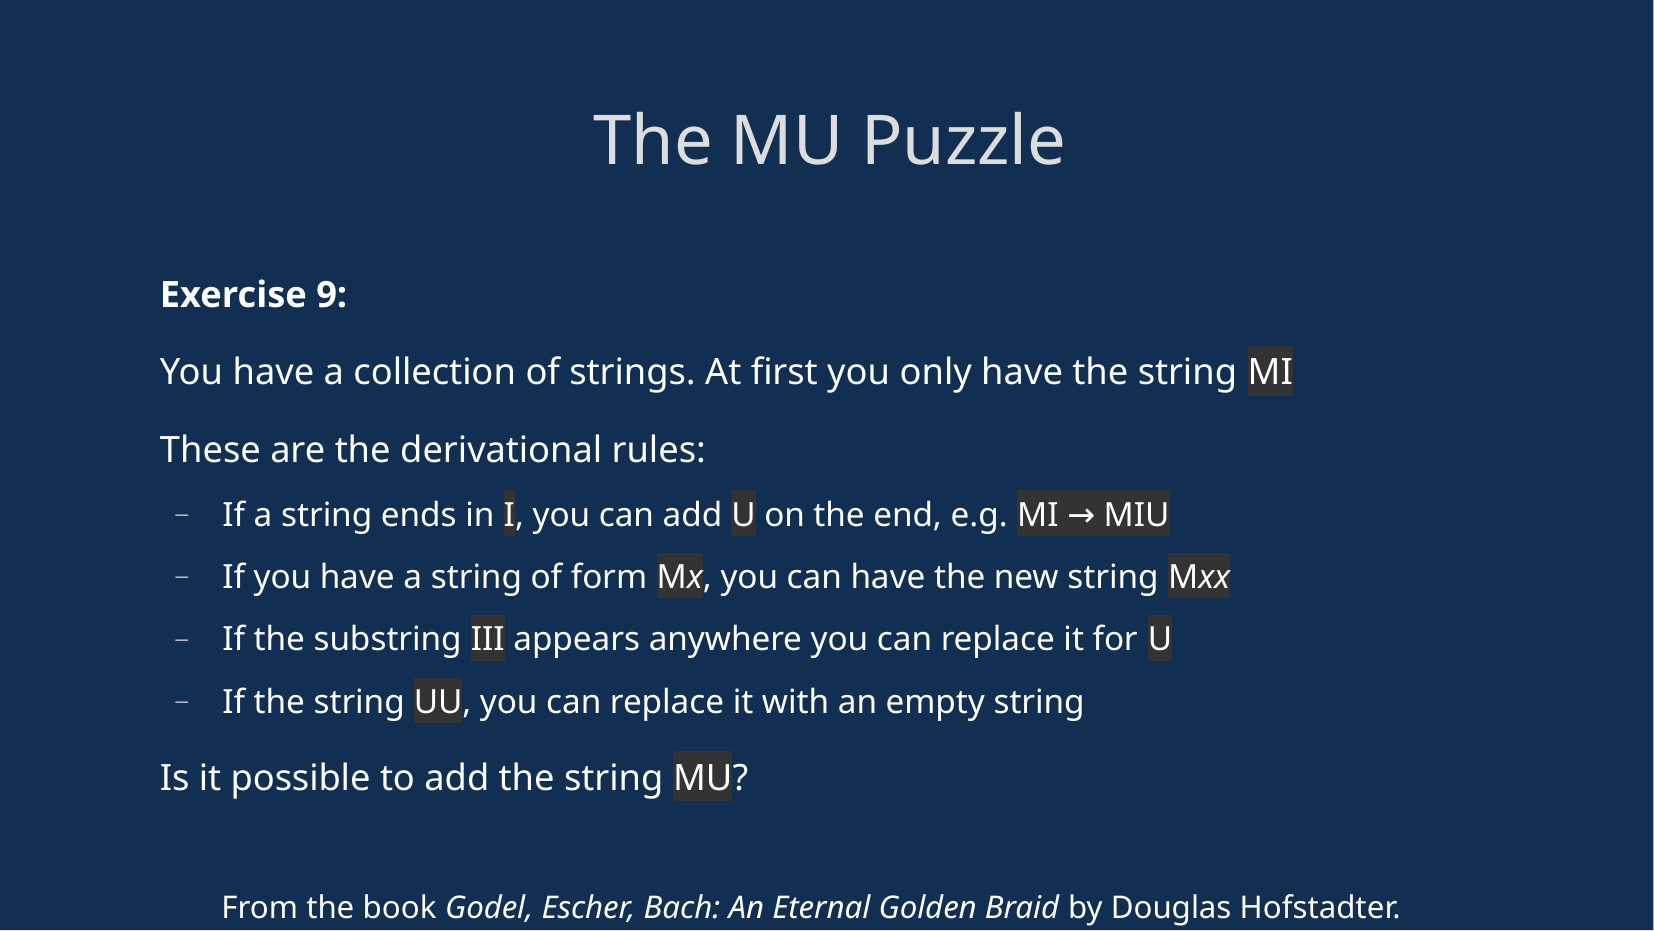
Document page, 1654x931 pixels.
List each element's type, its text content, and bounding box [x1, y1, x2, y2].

text_box From the book Godel, Escher, Bach: An Eternal Golden Braid by Douglas Hofstadter. [206, 877, 1327, 931]
list Exercise 9: You have a collection of strings. At first you only have the string MI These are the derivational rules: If a string ends in I, you can add U on the end, e.g. MI → MIU If you have a string of form Mx, you can have the new string Mxx If the substring III appears anywhere you can replace it for U If the string UU, you can replace it with an empty string Is it possible to add the string MU? [97, 268, 1563, 806]
title The MU Puzzle [97, 56, 1563, 220]
